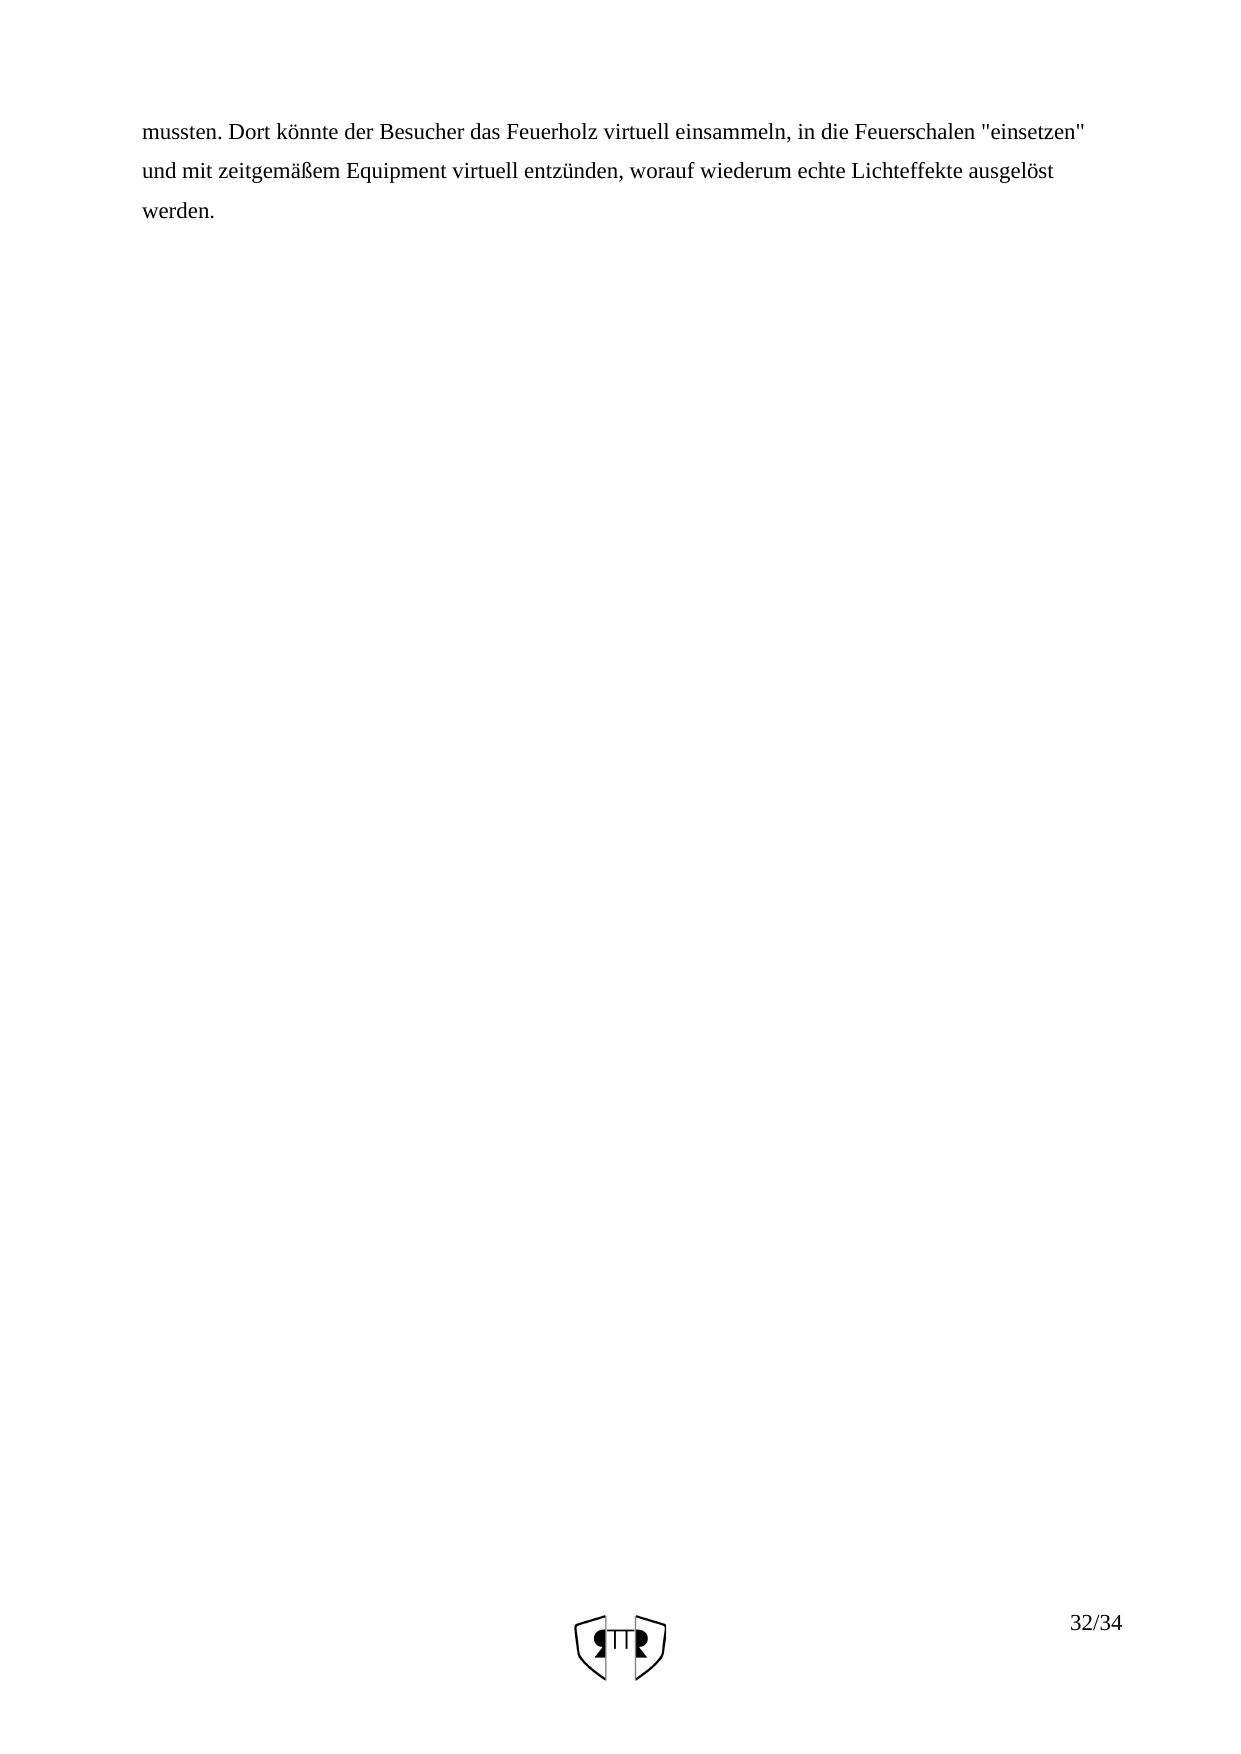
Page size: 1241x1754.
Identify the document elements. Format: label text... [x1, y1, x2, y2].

text mussten. Dort könnte der Besucher das Feuerholz virtuell einsammeln, in die Feuerschalen "einsetzen" und mit zeitgemäßem Equipment virtuell entzünden, worauf wiederum echte Lichteffekte ausgelöst werden. [142, 118, 1122, 223]
picture [574, 1615, 667, 1681]
